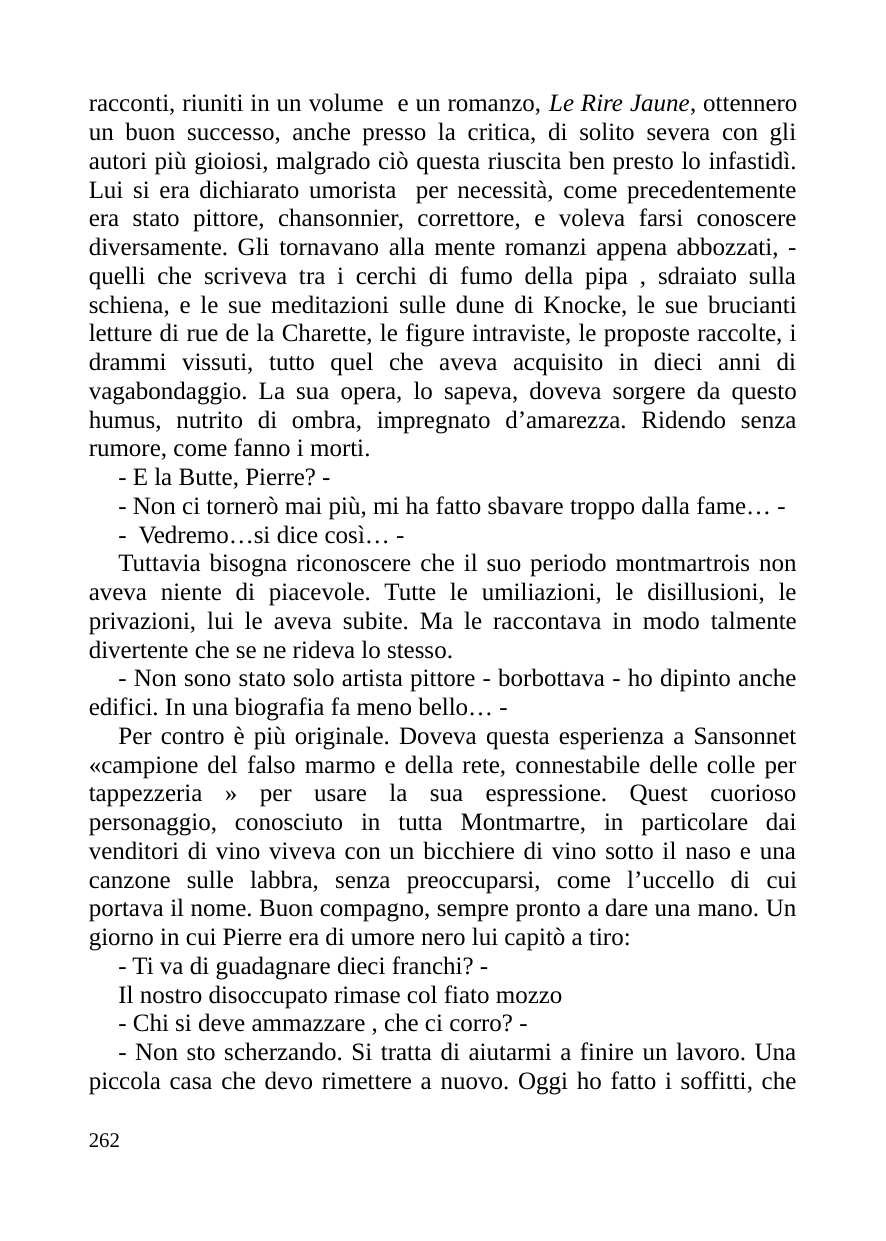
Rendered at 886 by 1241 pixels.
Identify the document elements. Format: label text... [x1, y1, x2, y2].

text Tuttavia bisogna riconoscere che il suo periodo montmartrois non aveva niente di piacevole. Tutte le umiliazioni, le disillusioni, le privazioni, lui le aveva subite. Ma le raccontava in modo talmente divertente che se ne rideva lo stesso. [88, 548, 797, 663]
text racconti, riuniti in un volume e un romanzo, Le Rire Jaune, ottennero un buon successo, anche presso la critica, di solito severa con gli autori più gioiosi, malgrado ciò questa riuscita ben presto lo infastidì. Lui si era dichiarato umorista per necessità, come precedentemente era stato pittore, chansonnier, correttore, e voleva farsi conoscere diversamente. Gli tornavano alla mente romanzi appena abbozzati, - quelli che scriveva tra i cerchi di fumo della pipa , sdraiato sulla schiena, e le sue meditazioni sulle dune di Knocke, le sue brucianti letture di rue de la Charette, le figure intraviste, le proposte raccolte, i drammi vissuti, tutto quel che aveva acquisito in dieci anni di vagabondaggio. La sua opera, lo sapeva, doveva sorgere da questo humus, nutrito di ombra, impregnato d’amarezza. Ridendo senza rumore, come fanno i morti. [88, 88, 797, 462]
text - Non ci tornerò mai più, mi ha fatto sbavare troppo dalla fame… - [88, 491, 797, 520]
text Per contro è più originale. Doveva questa esperienza a Sansonnet «campione del falso marmo e della rete, connestabile delle colle per tappezzeria » per usare la sua espressione. Quest cuorioso personaggio, conosciuto in tutta Montmartre, in particolare dai venditori di vino viveva con un bicchiere di vino sotto il naso e una canzone sulle labbra, senza preoccuparsi, come l’uccello di cui portava il nome. Buon compagno, sempre pronto a dare una mano. Un giorno in cui Pierre era di umore nero lui capitò a tiro: [88, 721, 797, 951]
text - Non sto scherzando. Si tratta di aiutarmi a finire un lavoro. Una piccola casa che devo rimettere a nuovo. Oggi ho fatto i soffitti, che [88, 1037, 797, 1095]
text Il nostro disoccupato rimase col fiato mozzo [88, 980, 797, 1008]
text - Non sono stato solo artista pittore - borbottava - ho dipinto anche edifici. In una biografia fa meno bello… - [88, 663, 797, 721]
text - E la Butte, Pierre? - [88, 462, 797, 491]
text - Chi si deve ammazzare , che ci corro? - [88, 1008, 797, 1037]
text - Ti va di guadagnare dieci franchi? - [88, 951, 797, 980]
text - Vedremo…si dice così… - [88, 520, 797, 548]
